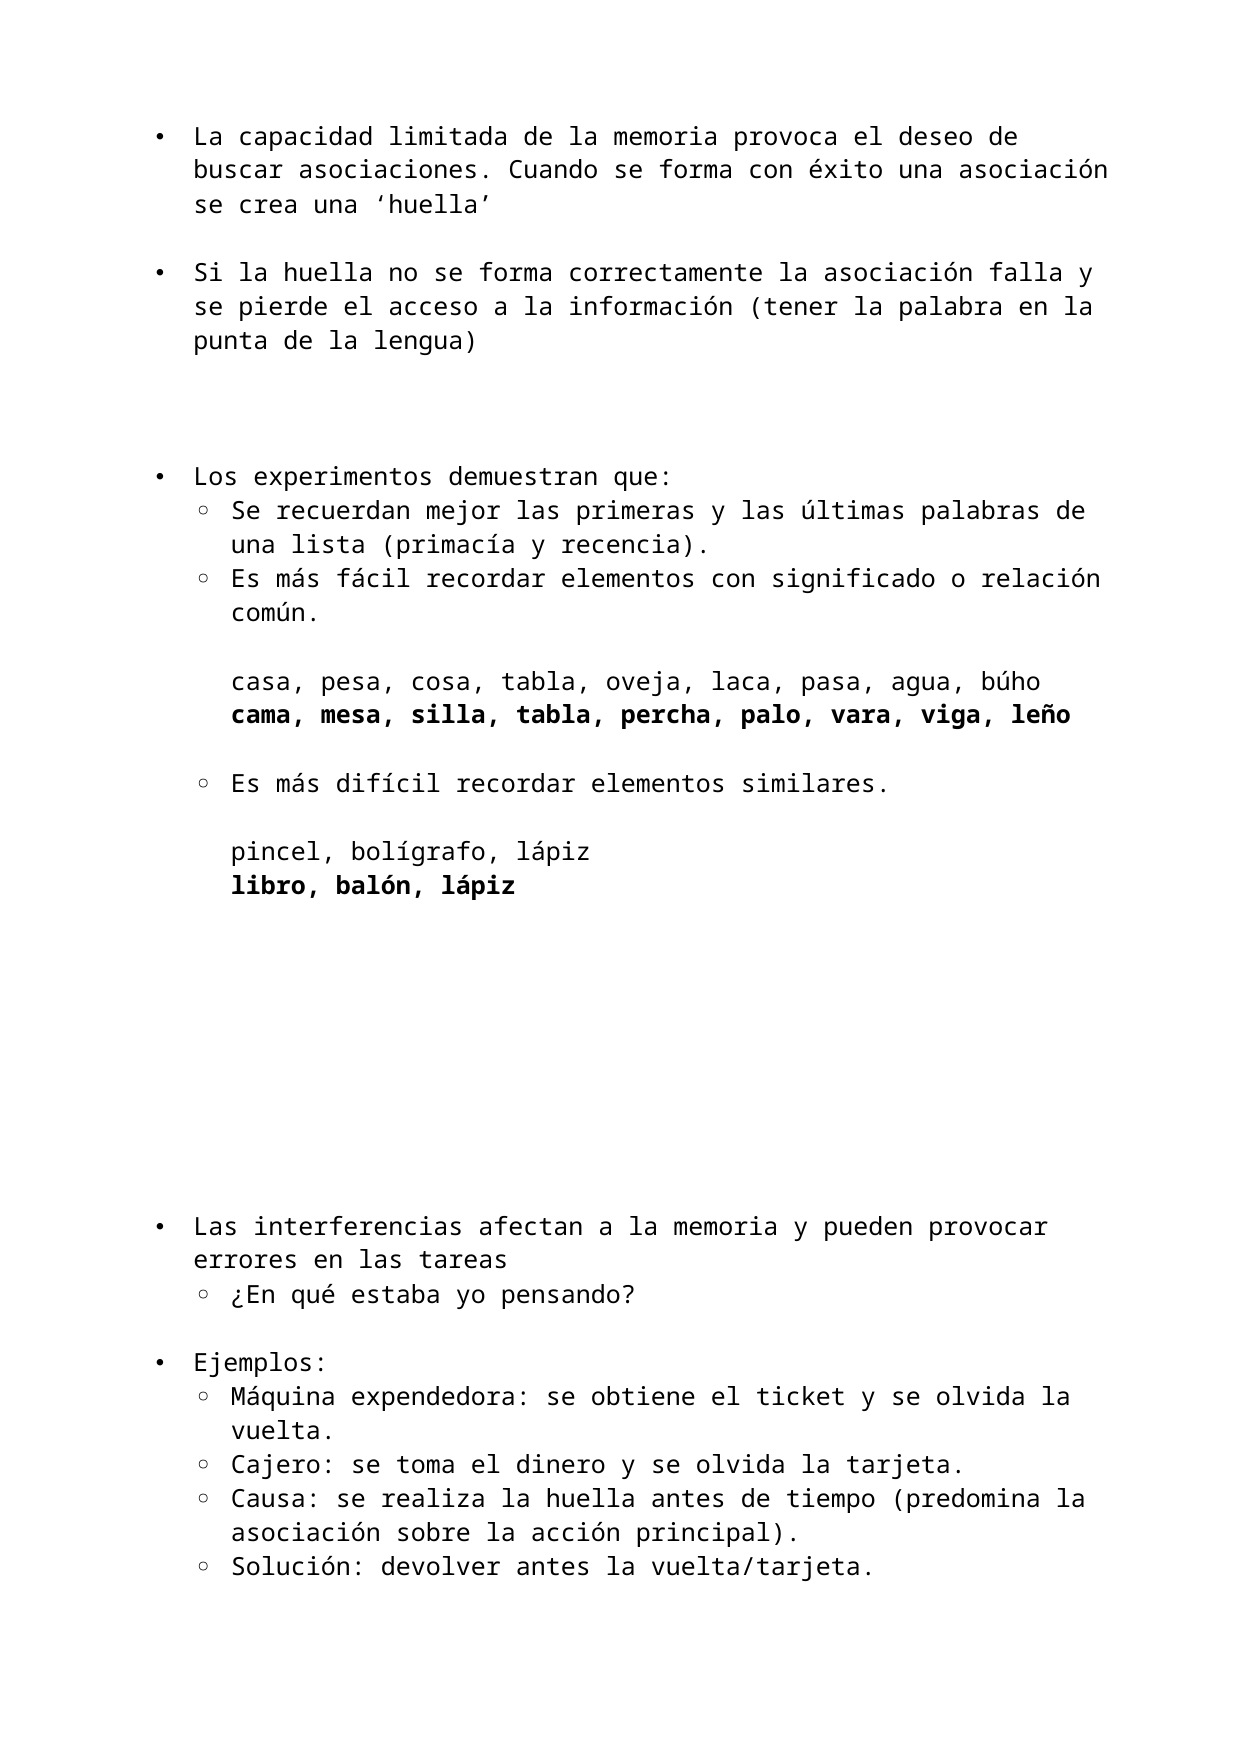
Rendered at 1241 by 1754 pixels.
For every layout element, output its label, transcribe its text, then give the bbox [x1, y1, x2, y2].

list libro, balón, lápiz [193, 867, 1122, 902]
list Si la huella no se forma correctamente la asociación falla y se pierde el acceso a la información (tener la palabra en la punta de la lengua) [156, 254, 1122, 357]
list Cajero: se toma el dinero y se olvida la tarjeta. [193, 1447, 1122, 1481]
list Las interferencias afectan a la memoria y pueden provocar errores en las tareas [156, 1208, 1122, 1276]
list Es más difícil recordar elementos similares. [193, 765, 1122, 799]
list pincel, bolígrafo, lápiz [193, 833, 1122, 867]
list Se recuerdan mejor las primeras y las últimas palabras de una lista (primacía y recencia). [193, 493, 1122, 561]
list cama, mesa, silla, tabla, percha, palo, vara, viga, leño [193, 697, 1122, 731]
list Es más fácil recordar elementos con significado o relación común. [193, 561, 1122, 629]
list Los experimentos demuestran que: [156, 459, 1122, 493]
list Máquina expendedora: se obtiene el ticket y se olvida la vuelta. [193, 1378, 1122, 1447]
list ¿En qué estaba yo pensando? [193, 1276, 1122, 1310]
list La capacidad limitada de la memoria provoca el deseo de buscar asociaciones. Cuando se forma con éxito una asociación se crea una ‘huella’ [156, 118, 1122, 220]
list Ejemplos: [156, 1344, 1122, 1378]
list Causa: se realiza la huella antes de tiempo (predomina la asociación sobre la acción principal). [193, 1481, 1122, 1549]
list Solución: devolver antes la vuelta/tarjeta. [193, 1549, 1122, 1583]
list casa, pesa, cosa, tabla, oveja, laca, pasa, agua, búho [193, 663, 1122, 697]
